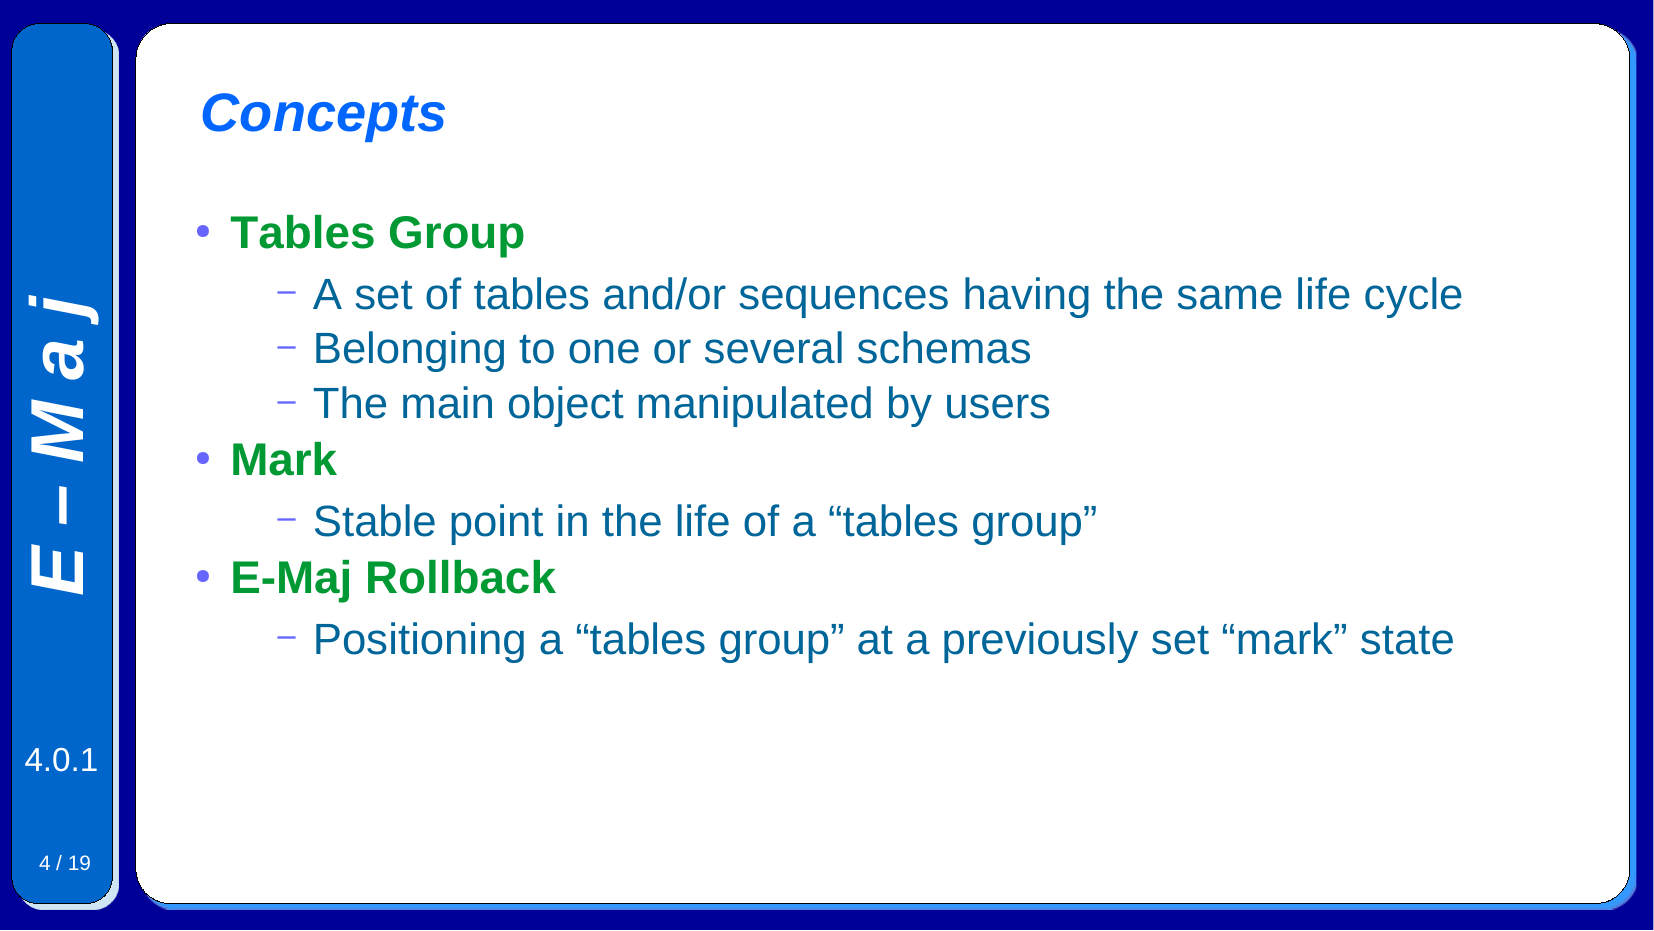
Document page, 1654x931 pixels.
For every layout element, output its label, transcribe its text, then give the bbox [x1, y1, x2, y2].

list Tables Group A set of tables and/or sequences having the same life cycle Belonging to one or several schemas The main object manipulated by users Mark Stable point in the life of a “tables group” E-Maj Rollback Positioning a “tables group” at a previously set “mark” state [177, 206, 1587, 827]
title Concepts [200, 34, 1575, 191]
